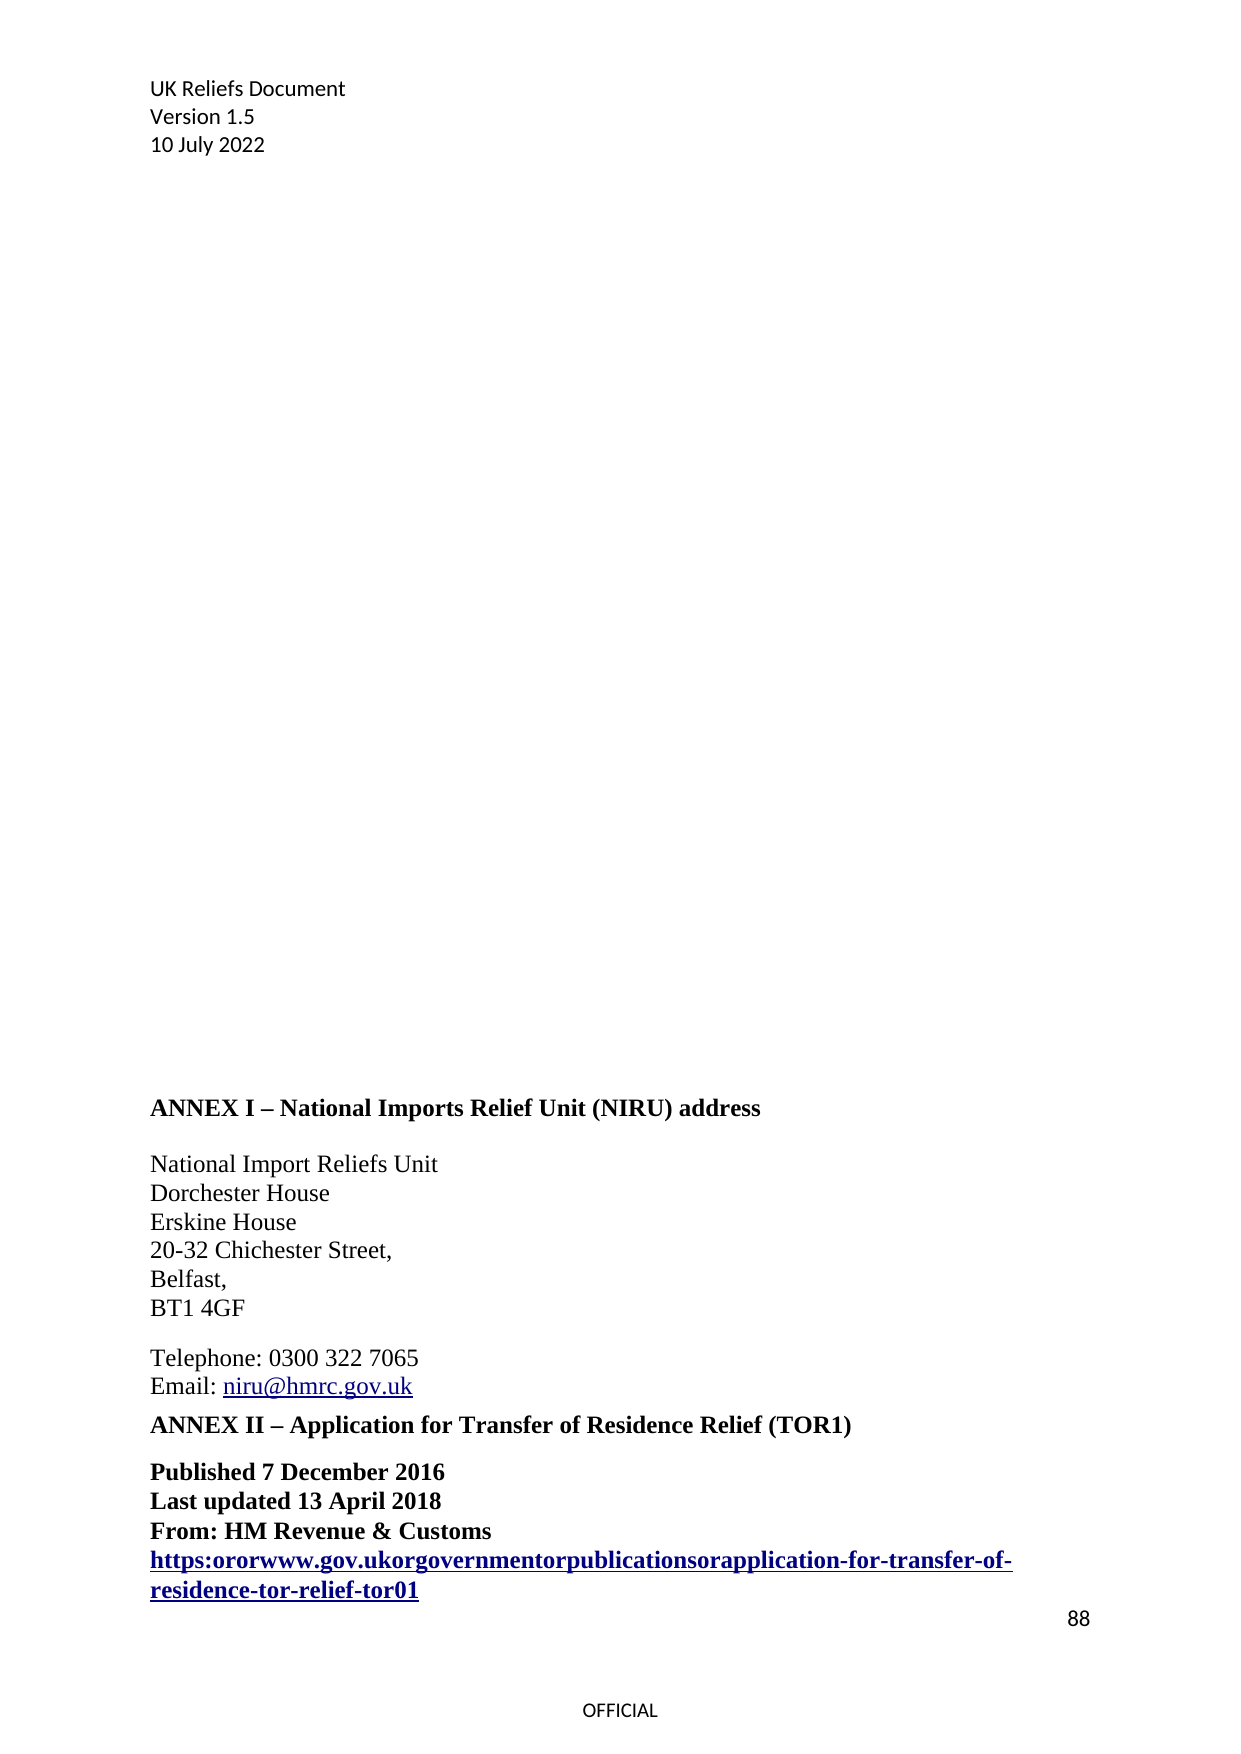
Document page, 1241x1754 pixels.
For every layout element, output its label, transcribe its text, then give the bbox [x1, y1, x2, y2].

text ANNEX II – Application for Transfer of Residence Relief (TOR1) [150, 1411, 1090, 1439]
text ANNEX I – National Imports Relief Unit (NIRU) address [150, 1093, 1090, 1121]
text https:ororwww.gov.ukorgovernmentorpublicationsorapplication-for-transfer-of-residence-tor-relief-tor01 [150, 1546, 1090, 1604]
text From: HM Revenue & Customs [150, 1516, 1090, 1545]
text Published 7 December 2016 [150, 1457, 1090, 1486]
text Last updated 13 April 2018 [150, 1486, 1090, 1515]
text Telephone: 0300 322 7065 Email: niru@hmrc.gov.uk [150, 1343, 1090, 1400]
text National Import Reliefs Unit Dorchester House Erskine House 20-32 Chichester Street, Belfast, BT1 4GF [150, 1149, 1090, 1322]
